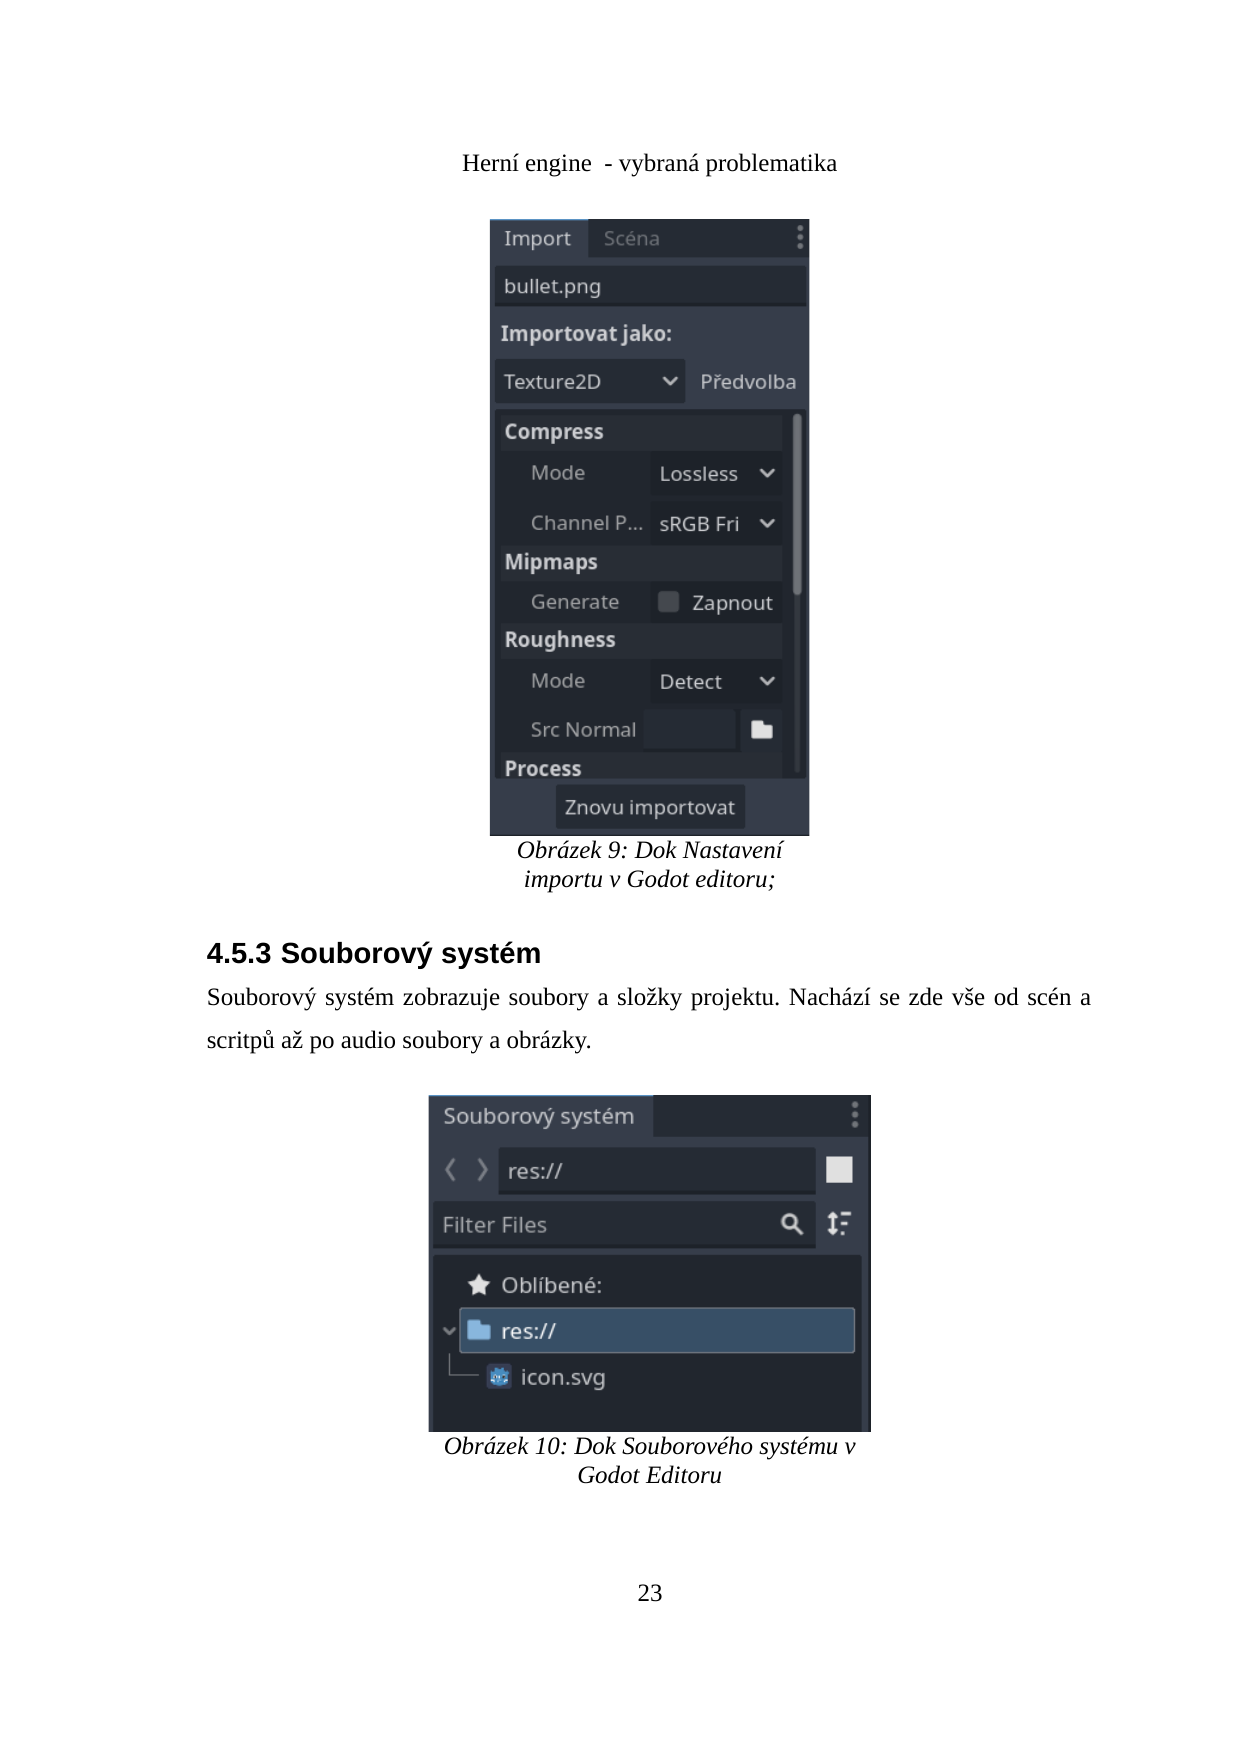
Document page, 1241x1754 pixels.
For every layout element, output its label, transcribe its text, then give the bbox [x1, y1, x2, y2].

subtitle Souborový systém [207, 936, 1093, 970]
text Obrázek 9: Dok Nastavení importu v Godot editoru; [490, 836, 809, 893]
text Obrázek 10: Dok Souborového systému v Godot Editoru [428, 1432, 871, 1489]
text Souborový systém zobrazuje soubory a složky projektu. Nachází se zde vše od scén a scritpů až po audio soubory a obrázky. [207, 982, 1093, 1054]
picture [489, 219, 810, 836]
picture [428, 1095, 871, 1432]
